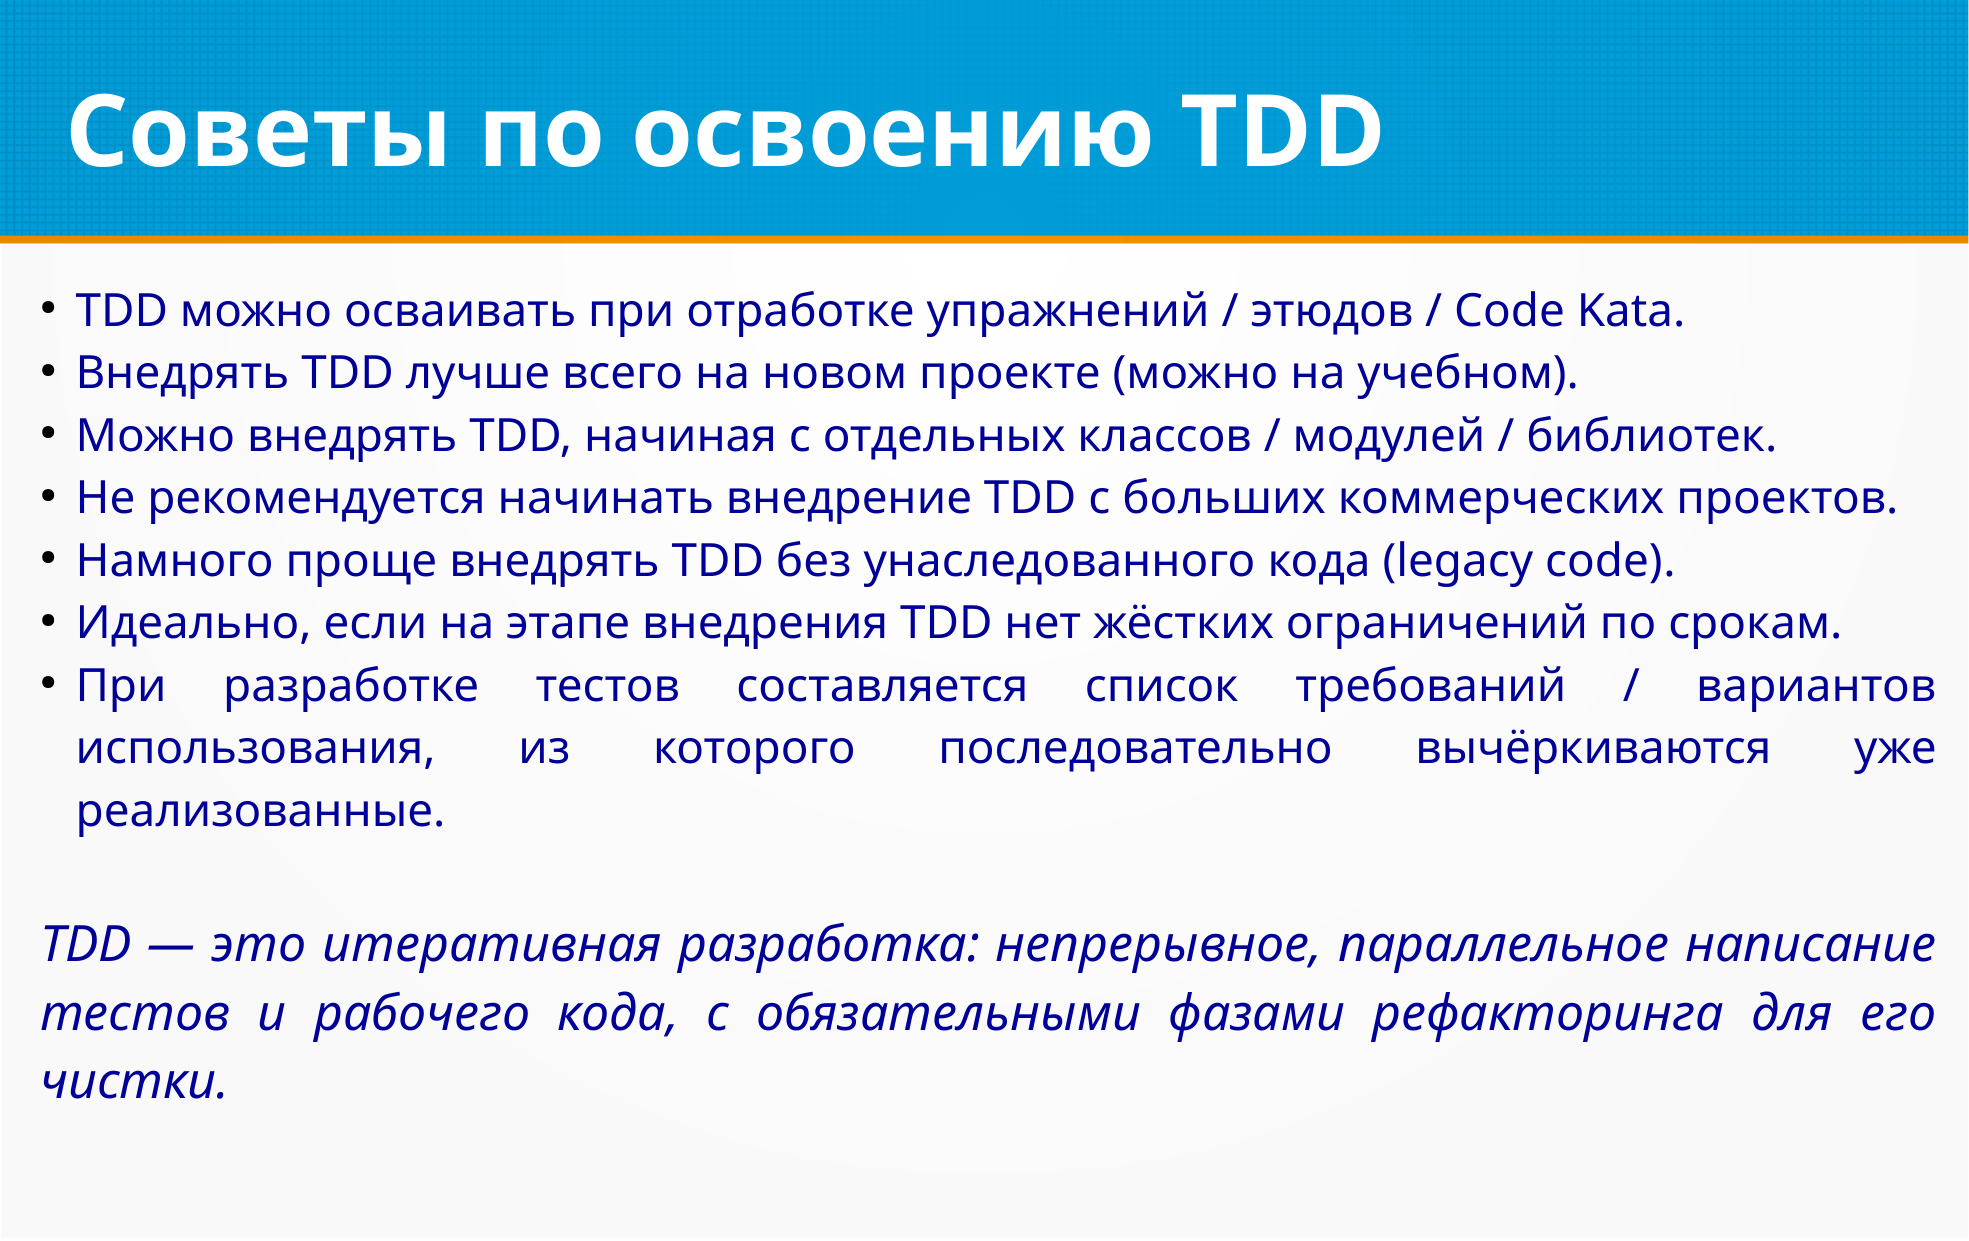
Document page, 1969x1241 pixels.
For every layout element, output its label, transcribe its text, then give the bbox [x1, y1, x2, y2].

text_box Советы по освоению TDD [59, 55, 1902, 200]
text_box TDD можно осваивать при отработке упражнений / этюдов / Code Kata. Внедрять TDD лучше всего на новом проекте (можно на учебном). Можно внедрять TDD, начиная с отдельных классов / модулей / библиотек. Не рекомендуется начинать внедрение TDD с больших коммерческих проектов. Намного проще внедрять TDD без унаследованного кода (legacy code). Идеально, если на этапе внедрения TDD нет жёстких ограничений по срокам. При разработке тестов составляется список требований / вариантов использования, из которого последовательно вычёркиваются уже реализованные. TDD — это итеративная разработка: непрерывное, параллельное написание тестов и рабочего кода, с обязательными фазами рефакторинга для его чистки. [34, 260, 1944, 1131]
picture [0, 236, 1969, 1241]
